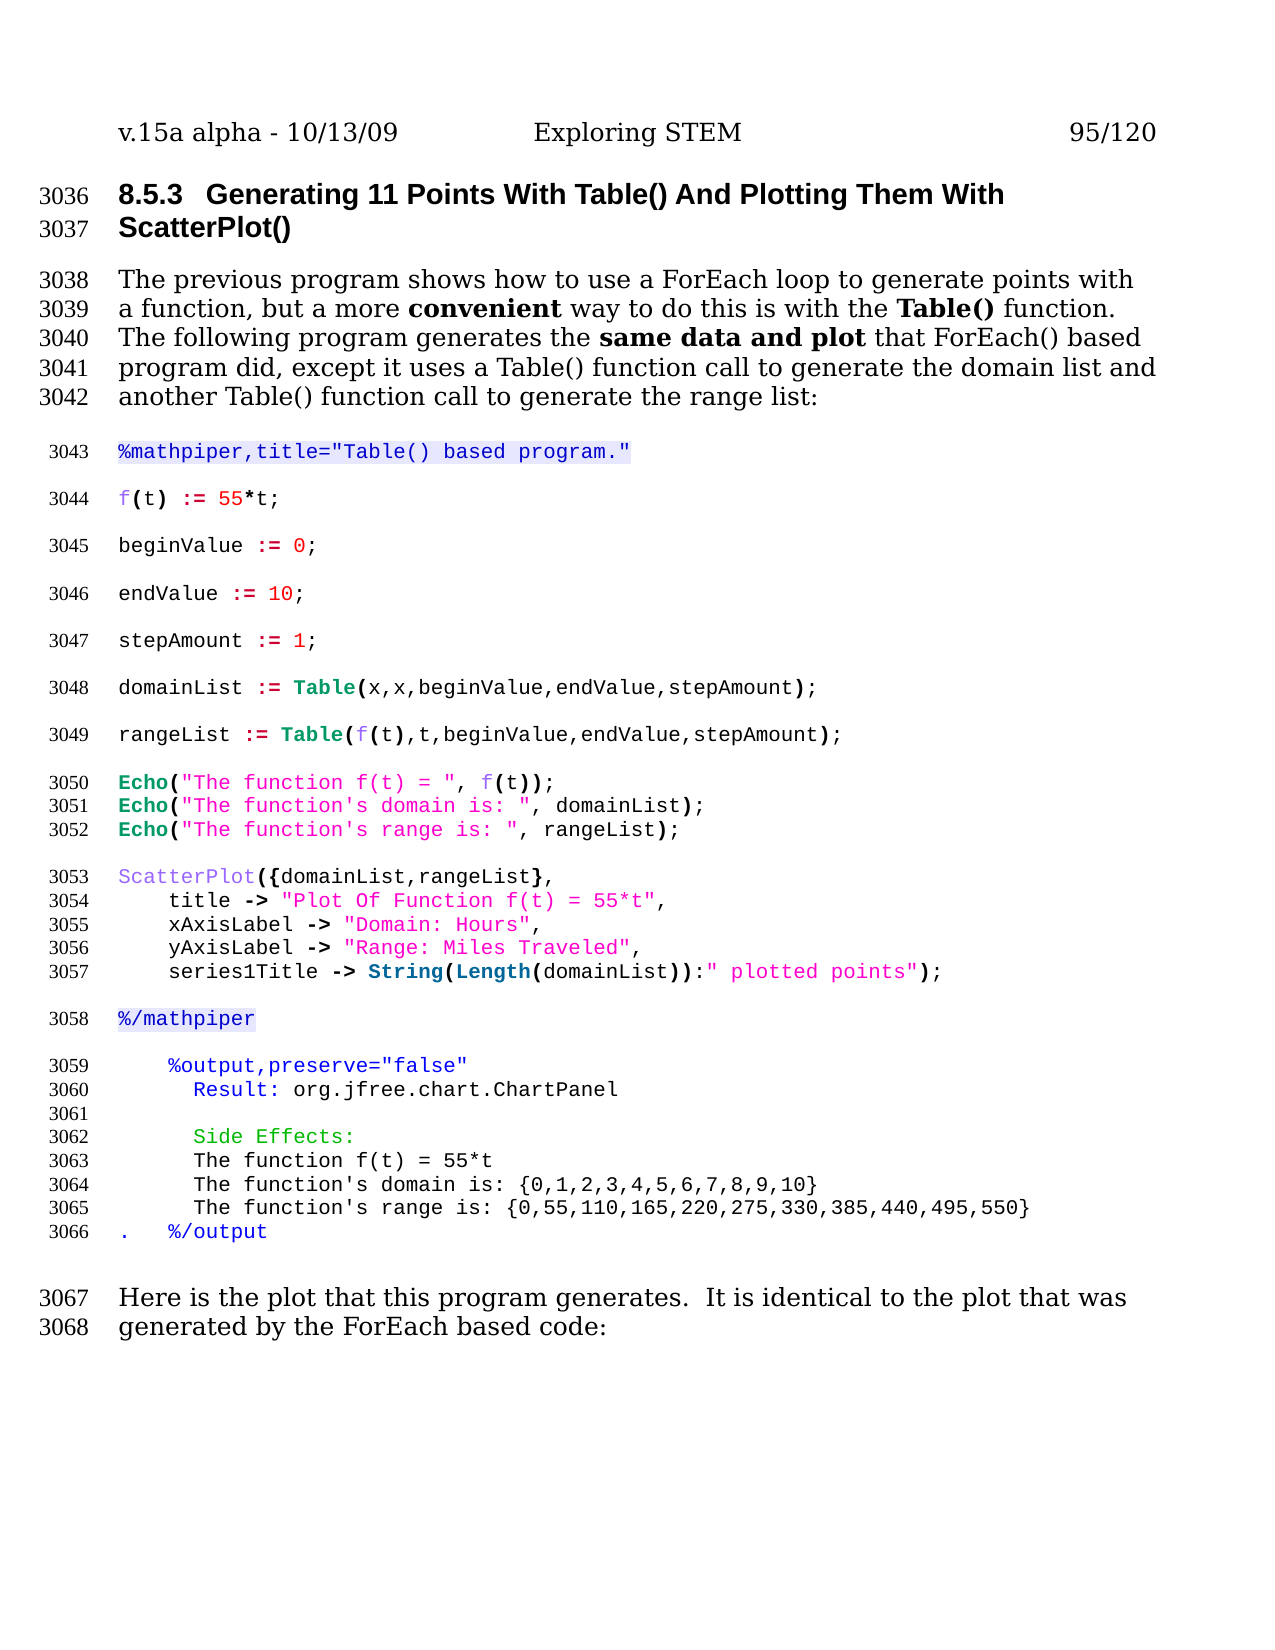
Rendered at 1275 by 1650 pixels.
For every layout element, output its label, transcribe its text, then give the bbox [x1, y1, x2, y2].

text Side Effects: [118, 1126, 1157, 1150]
text %mathpiper,title="Table() based program." [118, 441, 1157, 464]
text f(t) := 55*t; [118, 488, 1157, 512]
text The function's range is: {0,55,110,165,220,275,330,385,440,495,550} [118, 1197, 1157, 1221]
text The function's domain is: {0,1,2,3,4,5,6,7,8,9,10} [118, 1174, 1157, 1197]
text Echo("The function's range is: ", rangeList); [118, 819, 1157, 843]
text Result: org.jfree.chart.ChartPanel [118, 1079, 1157, 1103]
text %/mathpiper [118, 1008, 1157, 1032]
text endValue := 10; [118, 583, 1157, 606]
subtitle Generating 11 Points With Table() And Plotting Them With ScatterPlot() [118, 177, 1157, 244]
text ScatterPlot({domainList,rangeList}, [118, 866, 1157, 890]
text series1Title -> String(Length(domainList)):" plotted points"); [118, 961, 1157, 984]
text rangeList := Table(f(t),t,beginValue,endValue,stepAmount); [118, 724, 1157, 748]
text Echo("The function's domain is: ", domainList); [118, 795, 1157, 819]
text The previous program shows how to use a ForEach loop to generate points with a function, but a more convenient way to do this is with the Table() function. The following program generates the same data and plot that ForEach() based program did, except it uses a Table() function call to generate the domain list and another Table() function call to generate the range list: [118, 265, 1157, 411]
text Echo("The function f(t) = ", f(t)); [118, 772, 1157, 795]
text Here is the plot that this program generates. It is identical to the plot that was generated by the ForEach based code: [118, 1283, 1157, 1341]
text beginValue := 0; [118, 535, 1157, 559]
text domainList := Table(x,x,beginValue,endValue,stepAmount); [118, 677, 1157, 701]
text yAxisLabel -> "Range: Miles Traveled", [118, 937, 1157, 961]
text title -> "Plot Of Function f(t) = 55*t", [118, 890, 1157, 914]
text stepAmount := 1; [118, 630, 1157, 653]
text . %/output [118, 1221, 1157, 1245]
text The function f(t) = 55*t [118, 1150, 1157, 1174]
text %output,preserve="false" [118, 1056, 1157, 1079]
text xAxisLabel -> "Domain: Hours", [118, 914, 1157, 937]
